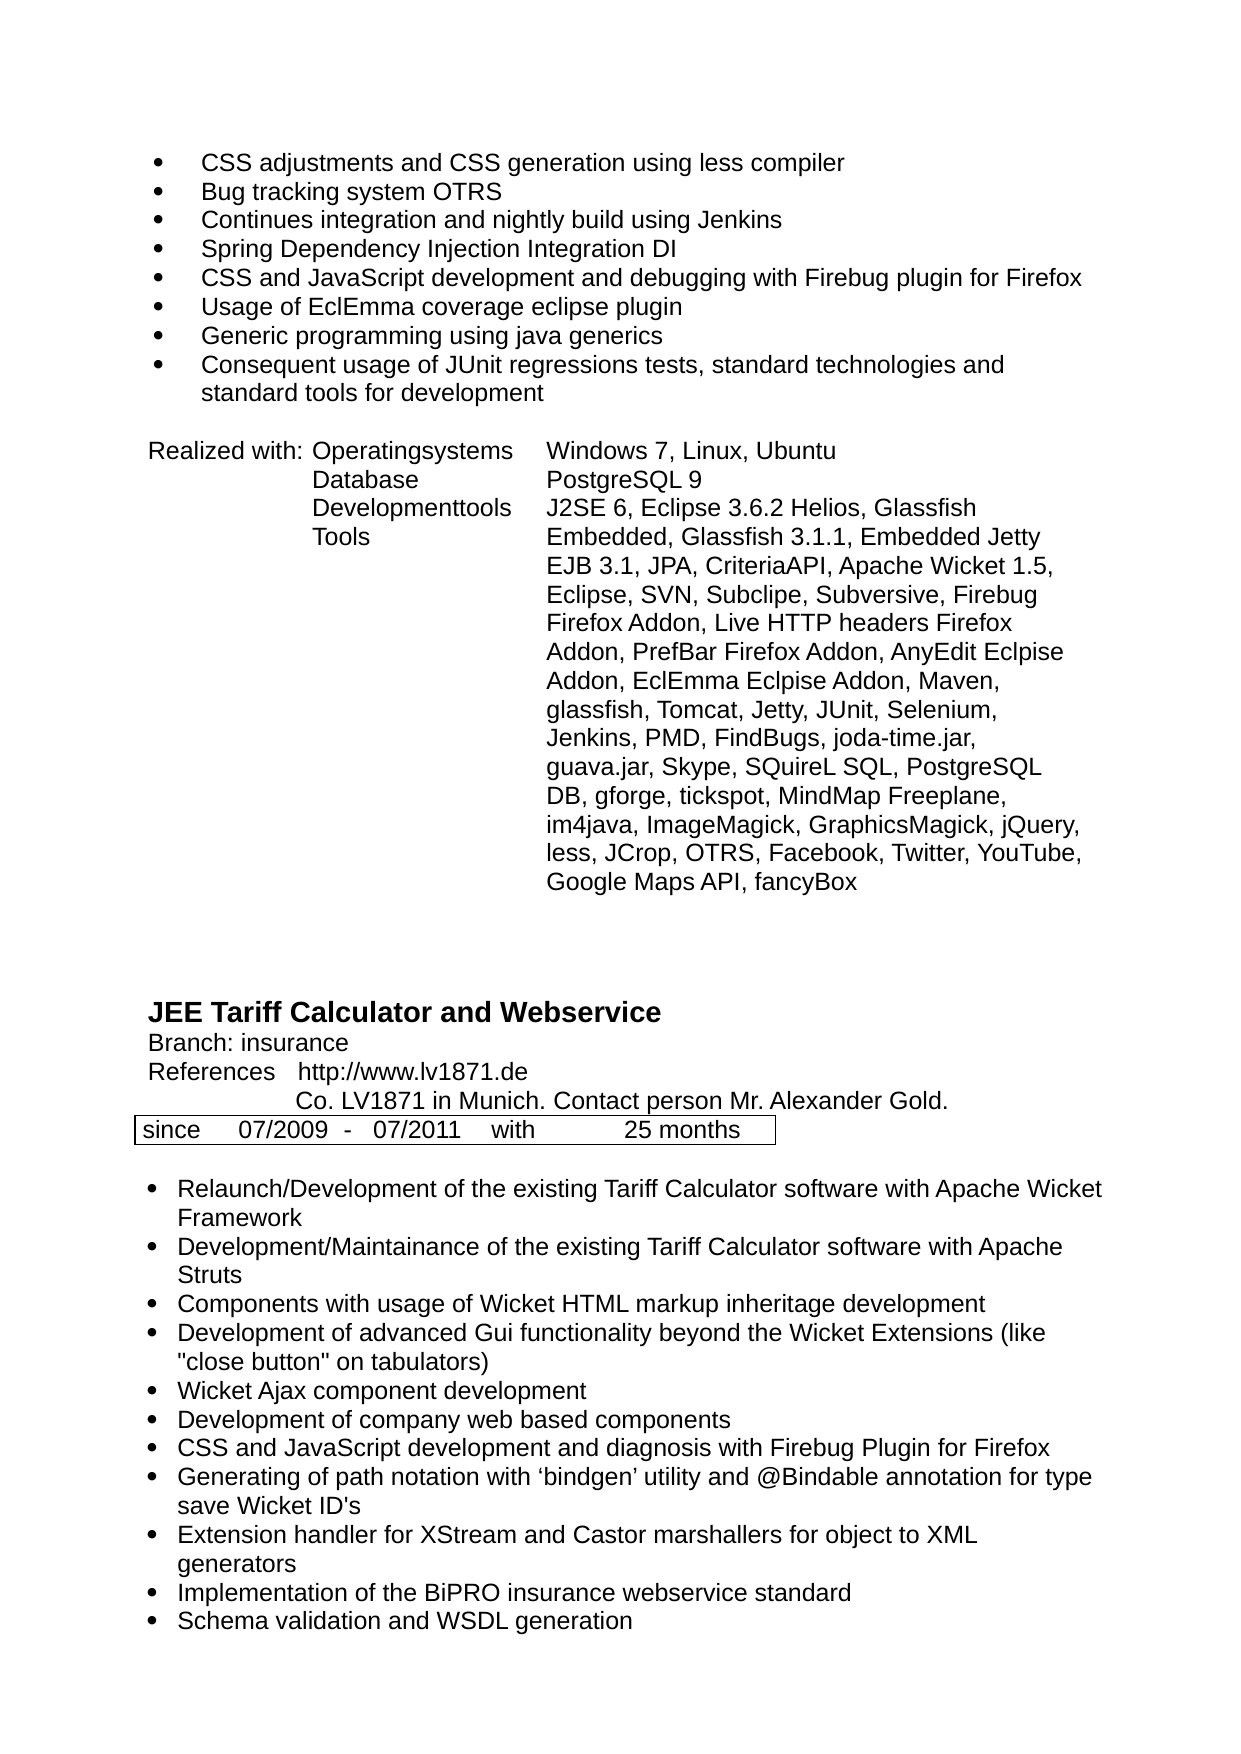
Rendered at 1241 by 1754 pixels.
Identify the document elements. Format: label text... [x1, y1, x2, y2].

text Branch: insurance [148, 1028, 1104, 1057]
list Spring Dependency Injection Integration DI [154, 234, 1104, 263]
text References http://www.lv1871.de [148, 1057, 1104, 1086]
list Development of company web based components [148, 1404, 1104, 1433]
list Schema validation and WSDL generation [148, 1606, 1104, 1635]
list Development of advanced Gui functionality beyond the Wicket Extensions (like "close button" on tabulators) [148, 1318, 1104, 1376]
list Extension handler for XStream and Castor marshallers for object to XML generators [148, 1520, 1104, 1577]
list CSS adjustments and CSS generation using less compiler [154, 148, 1104, 176]
list Relaunch/Development of the existing Tariff Calculator software with Apache Wicket Framework [148, 1174, 1104, 1232]
table_header - [336, 1116, 366, 1144]
list CSS and JavaScript development and debugging with Firebug plugin for Firefox [154, 263, 1104, 292]
list Usage of EclEmma coverage eclipse plugin [154, 292, 1104, 321]
list Bug tracking system OTRS [154, 176, 1104, 205]
table_header 07/2009 [231, 1116, 336, 1144]
list Consequent usage of JUnit regressions tests, standard technologies and standard tools for development [154, 349, 1104, 407]
list Generating of path notation with ‘bindgen’ utility and @Bindable annotation for type save Wicket ID's [148, 1462, 1104, 1520]
list Development/Maintainance of the existing Tariff Calculator software with Apache Struts [148, 1232, 1104, 1289]
table_header Realized with: [145, 436, 309, 465]
subtitle JEE Tariff Calculator and Webservice [148, 995, 1104, 1028]
list Implementation of the BiPRO insurance webservice standard [148, 1577, 1104, 1606]
table_cell PostgreSQL 9 [543, 465, 1089, 493]
list Components with usage of Wicket HTML markup inheritage development [148, 1289, 1104, 1318]
table_header 25 months [617, 1116, 775, 1144]
list Generic programming using java generics [154, 321, 1104, 349]
table_header 07/2011 [366, 1116, 484, 1144]
table_cell Developmenttools Tools [309, 494, 543, 896]
table_header with [484, 1116, 617, 1144]
list Wicket Ajax component development [148, 1376, 1104, 1404]
list CSS and JavaScript development and diagnosis with Firebug Plugin for Firefox [148, 1433, 1104, 1462]
table_cell Database [309, 465, 543, 493]
table_cell [145, 494, 309, 896]
table_cell [145, 465, 309, 493]
table_cell J2SE 6, Eclipse 3.6.2 Helios, Glassfish Embedded, Glassfish 3.1.1, Embedded Jetty EJB 3.1, JPA, CriteriaAPI, Apache Wicket 1.5, Eclipse, SVN, Subclipe, Subversive, Firebug Firefox Addon, Live HTTP headers Firefox Addon, PrefBar Firefox Addon, AnyEdit Eclpise Addon, EclEmma Eclpise Addon, Maven, glassfish, Tomcat, Jetty, JUnit, Selenium, Jenkins, PMD, FindBugs, joda-time.jar, guava.jar, Skype, SQuireL SQL, PostgreSQL DB, gforge, tickspot, MindMap Freeplane, im4java, ImageMagick, GraphicsMagick, jQuery, less, JCrop, OTRS, Facebook, Twitter, YouTube, Google Maps API, fancyBox [543, 494, 1089, 896]
table_header Windows 7, Linux, Ubuntu [543, 436, 1089, 465]
text Co. LV1871 in Munich. Contact person Mr. Alexander Gold. [221, 1086, 1104, 1114]
list Continues integration and nightly build using Jenkins [154, 205, 1104, 234]
table_header since [136, 1116, 231, 1144]
table_header Operatingsystems [309, 436, 543, 465]
